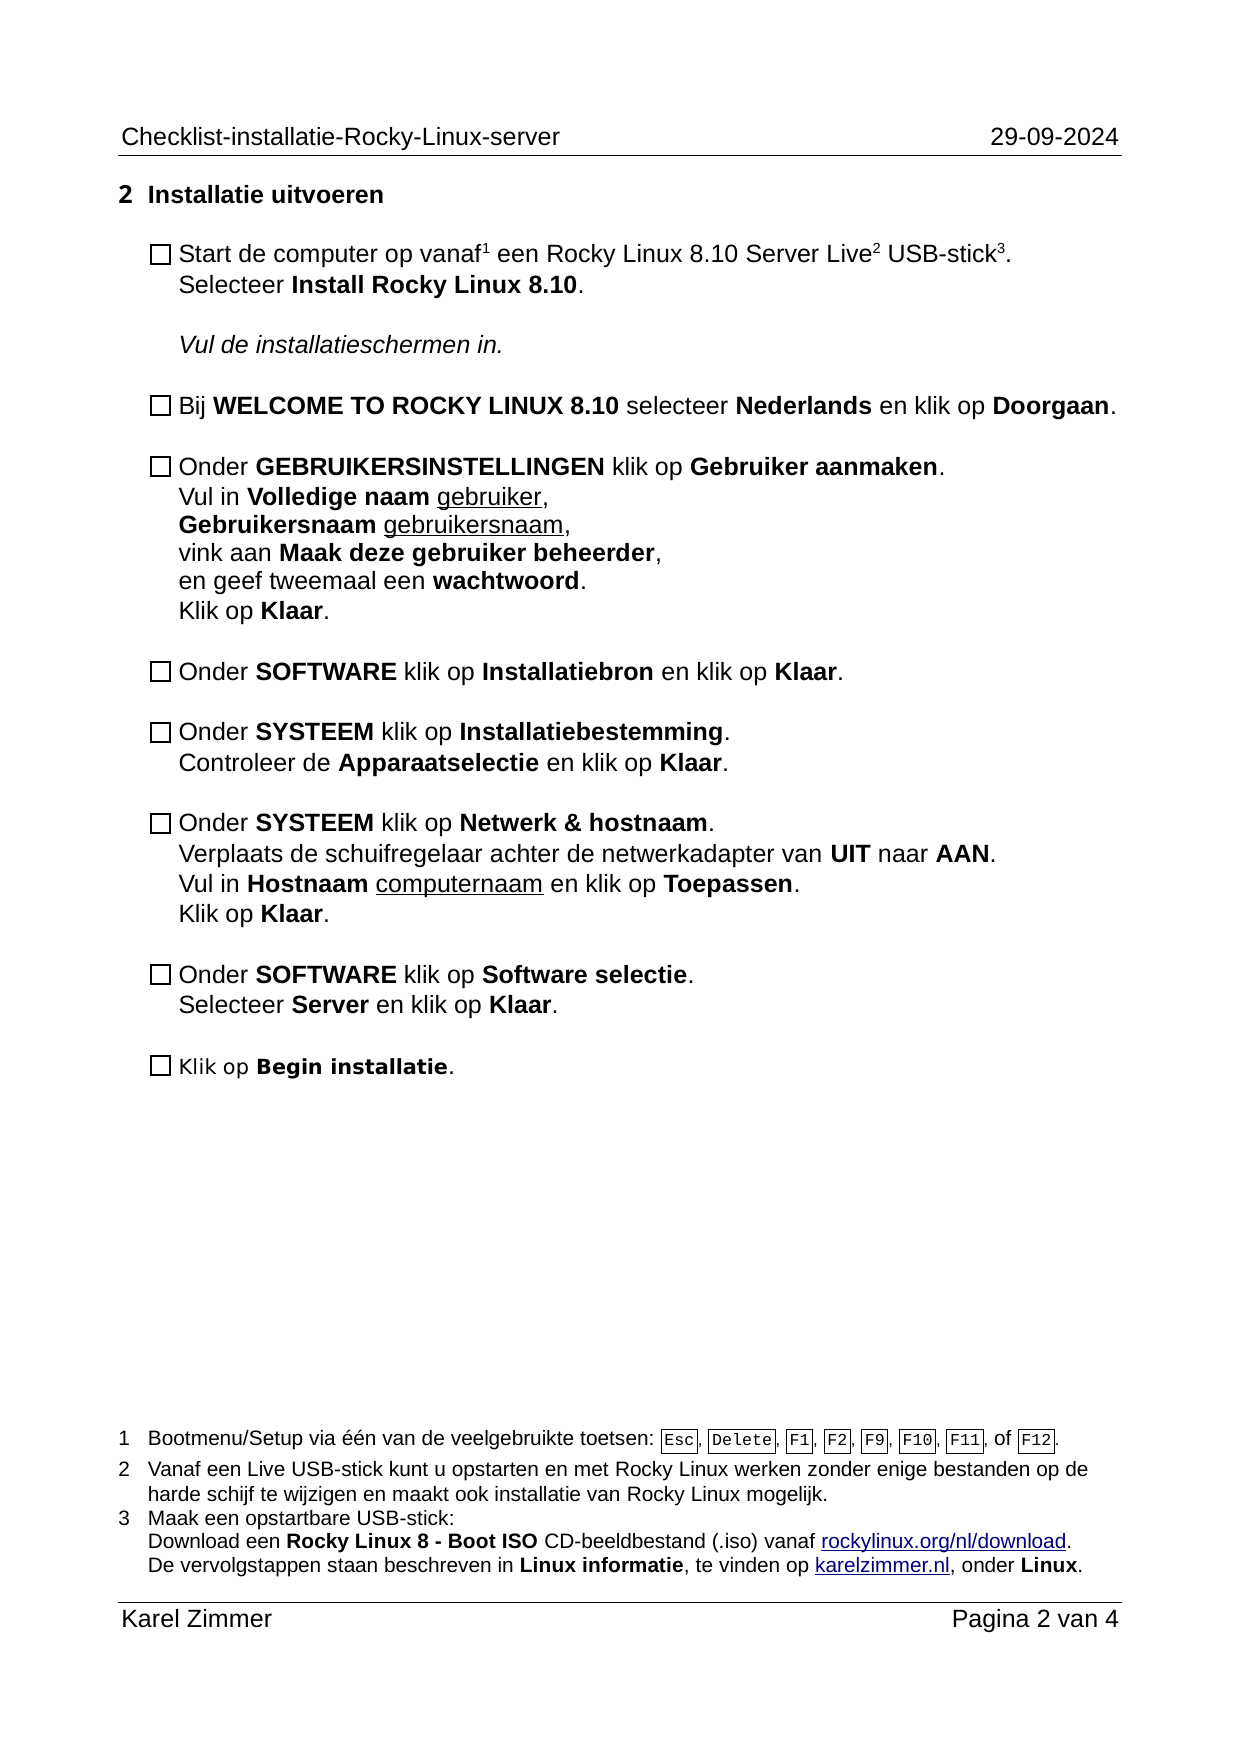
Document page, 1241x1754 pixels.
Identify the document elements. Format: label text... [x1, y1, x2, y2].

table_cell Vul in Hostnaam computernaam en klik op Toepassen. [177, 869, 1122, 899]
table_cell [142, 990, 177, 1020]
table_cell [118, 990, 142, 1020]
table_cell [142, 421, 177, 451]
table_cell [142, 808, 177, 838]
table_cell [118, 482, 142, 596]
table_cell Onder SOFTWARE klik op Software selectie. [177, 960, 1122, 990]
list Installatie uitvoeren [118, 177, 1122, 211]
table_cell Vul in Volledige naam gebruiker, Gebruikersnaam gebruikersnaam, vink aan Maak deze gebruiker beheerder, en geef tweemaal een wachtwoord. [177, 482, 1122, 596]
table_cell [142, 360, 177, 391]
table_cell [118, 626, 142, 657]
table_cell Selecteer Server en klik op Klaar. [177, 990, 1122, 1020]
table_cell [118, 421, 142, 451]
table_cell [142, 839, 177, 869]
table_cell [142, 596, 177, 626]
table_cell Onder SYSTEEM klik op Netwerk & hostnaam. [177, 808, 1122, 838]
table_cell [142, 960, 177, 990]
table_cell [177, 360, 1122, 391]
table_cell [142, 869, 177, 899]
table_cell [142, 687, 177, 717]
table_cell [118, 451, 142, 482]
table_cell [118, 869, 142, 899]
table_cell [142, 330, 177, 360]
table_cell [118, 778, 142, 808]
table_cell [118, 839, 142, 869]
table_cell [118, 1020, 142, 1051]
table_cell [177, 778, 1122, 808]
table_cell [142, 482, 177, 596]
table_cell [118, 808, 142, 838]
table_cell [118, 391, 142, 421]
table_cell [142, 300, 177, 330]
table_cell [118, 1051, 142, 1081]
table_cell [118, 748, 142, 778]
table_cell [142, 778, 177, 808]
table_cell Bij WELCOME TO ROCKY LINUX 8.10 selecteer Nederlands en klik op Doorgaan. [177, 391, 1122, 421]
table_cell Vul de installatieschermen in. [177, 330, 1122, 360]
table_cell [177, 421, 1122, 451]
table_cell [142, 1020, 177, 1051]
table_cell Klik op Klaar. [177, 596, 1122, 626]
table_cell [177, 929, 1122, 960]
table_cell [118, 269, 142, 300]
table_cell [177, 1020, 1122, 1051]
table_cell [142, 929, 177, 960]
table_cell Selecteer Install Rocky Linux 8.10. [177, 269, 1122, 300]
table_cell [177, 300, 1122, 330]
table_cell [142, 391, 177, 421]
table_header [142, 239, 177, 269]
table_cell [142, 451, 177, 482]
table_header [118, 239, 142, 269]
table_cell [177, 626, 1122, 657]
table_cell Onder SYSTEEM klik op Installatiebestemming. [177, 717, 1122, 747]
table_cell Klik op Begin installatie. [177, 1051, 1122, 1081]
table_header Start de computer op vanaf een Rocky Linux 8.10 Server Live USB-stick. [177, 239, 1122, 269]
table_cell [142, 626, 177, 657]
table_cell [142, 899, 177, 929]
table_cell [118, 596, 142, 626]
table_cell [118, 960, 142, 990]
table_cell [118, 929, 142, 960]
table_cell [142, 657, 177, 687]
table_cell [118, 899, 142, 929]
table_cell [142, 748, 177, 778]
table_cell Klik op Klaar. [177, 899, 1122, 929]
table_cell [142, 1051, 177, 1081]
table_cell Onder SOFTWARE klik op Installatiebron en klik op Klaar. [177, 657, 1122, 687]
table_cell Controleer de Apparaatselectie en klik op Klaar. [177, 748, 1122, 778]
table_cell [118, 330, 142, 360]
table_cell Verplaats de schuifregelaar achter de netwerkadapter van UIT naar AAN. [177, 839, 1122, 869]
table_cell [118, 657, 142, 687]
table_cell [118, 360, 142, 391]
table_cell [118, 300, 142, 330]
table_cell [177, 687, 1122, 717]
table_cell [118, 717, 142, 747]
table_cell Onder GEBRUIKERSINSTELLINGEN klik op Gebruiker aanmaken. [177, 451, 1122, 482]
table_cell [142, 717, 177, 747]
table_cell [142, 269, 177, 300]
table_cell [118, 687, 142, 717]
